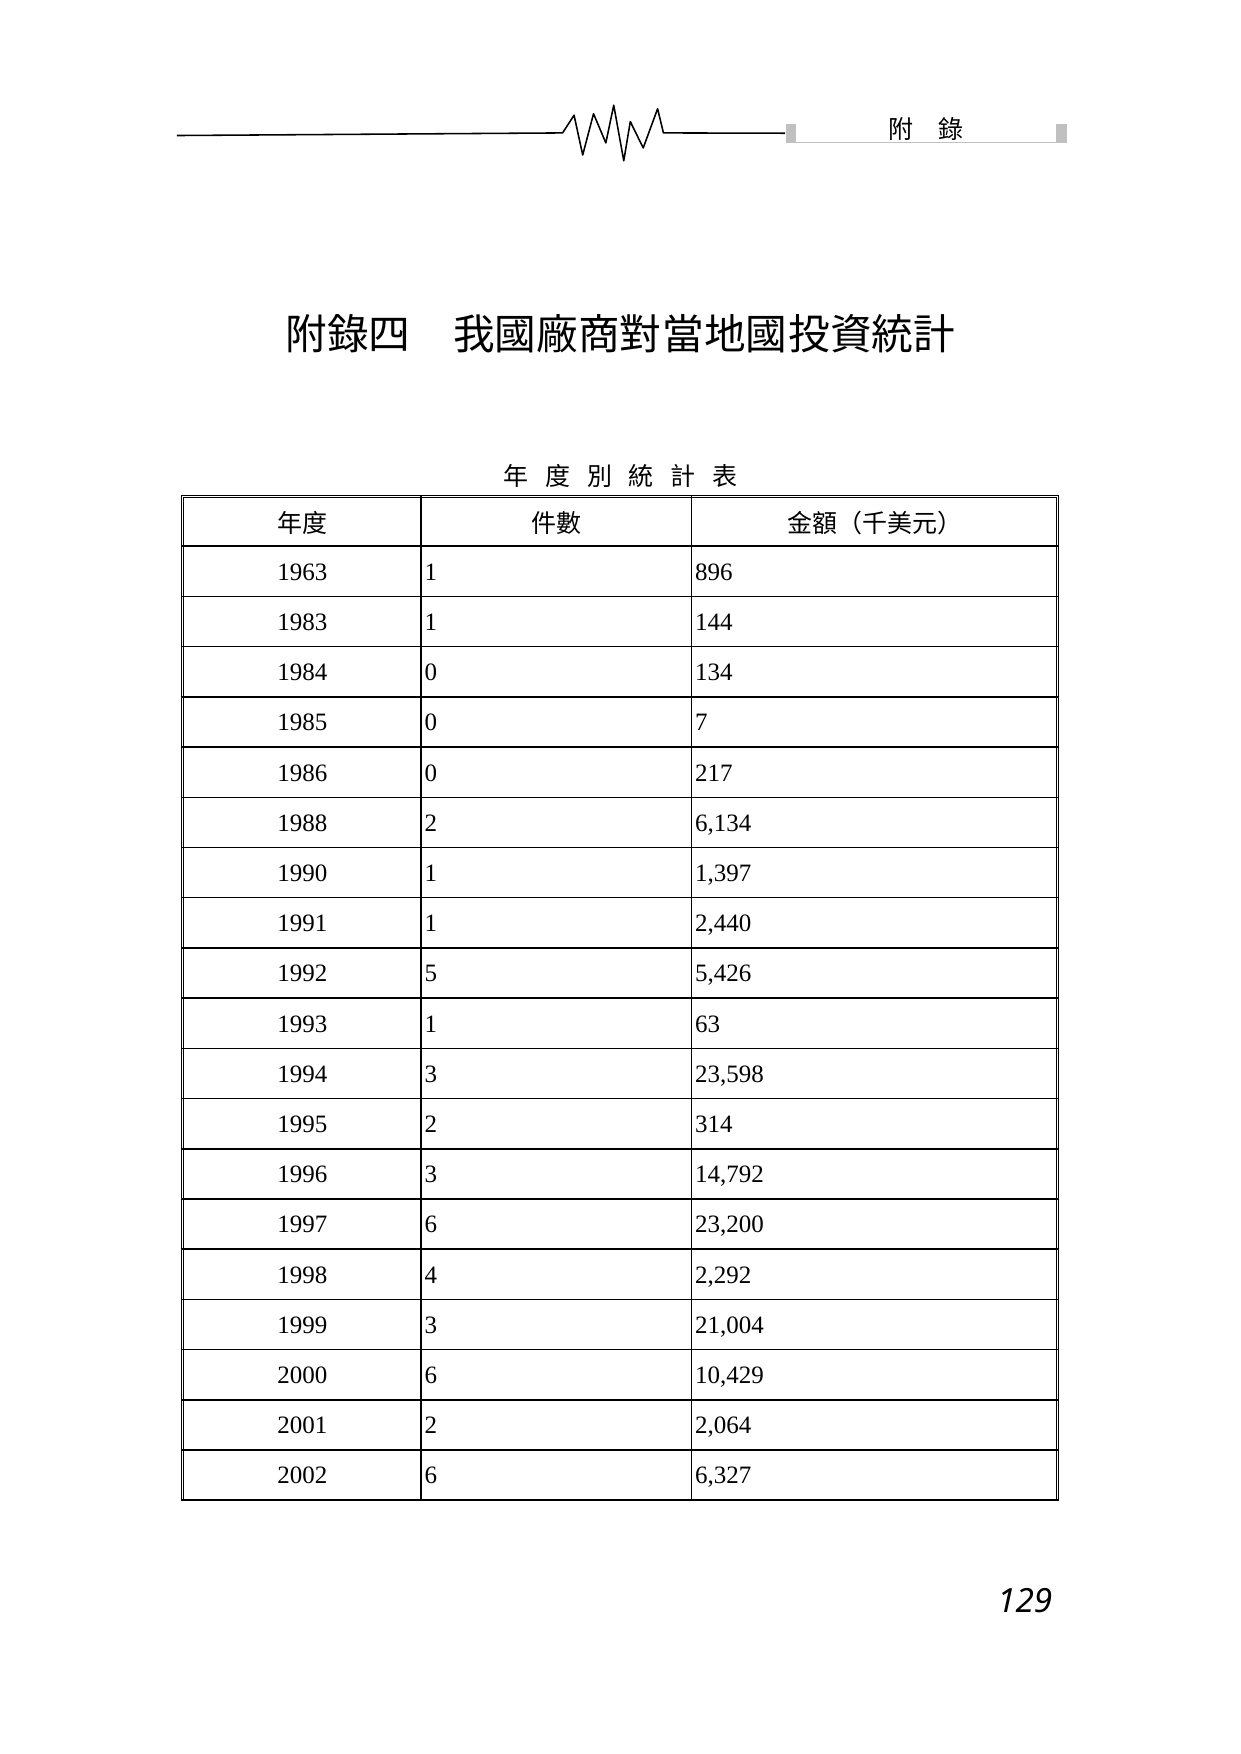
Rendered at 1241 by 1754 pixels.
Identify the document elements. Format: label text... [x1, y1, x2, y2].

table_cell 7 [692, 698, 1056, 746]
table_cell 1 [422, 898, 691, 947]
table_header 年度 [184, 498, 420, 545]
table_cell 1984 [184, 647, 420, 696]
table_cell 1998 [184, 1250, 420, 1298]
table_cell 2,064 [692, 1401, 1056, 1449]
table_cell 2 [422, 1099, 691, 1148]
table_cell 134 [692, 647, 1056, 696]
table_cell 1992 [184, 949, 420, 997]
table_cell 1,397 [692, 848, 1056, 897]
table_cell 1 [422, 547, 691, 596]
table_cell 10,429 [692, 1350, 1056, 1399]
table_cell 6 [422, 1451, 691, 1499]
table_cell 6 [422, 1200, 691, 1248]
table_cell 1996 [184, 1150, 420, 1198]
table_cell 5 [422, 949, 691, 997]
table_cell 2002 [184, 1451, 420, 1499]
table_cell 23,598 [692, 1049, 1056, 1098]
table_cell 1988 [184, 798, 420, 847]
table_cell 0 [422, 698, 691, 746]
table_cell 1963 [184, 547, 420, 596]
table_cell 1985 [184, 698, 420, 746]
table_cell 3 [422, 1150, 691, 1198]
table_cell 4 [422, 1250, 691, 1298]
table_cell 63 [692, 999, 1056, 1047]
table_cell 6,134 [692, 798, 1056, 847]
table_cell 6 [422, 1350, 691, 1399]
table_cell 21,004 [692, 1300, 1056, 1349]
table_cell 1997 [184, 1200, 420, 1248]
table_cell 144 [692, 597, 1056, 646]
table_cell 2 [422, 798, 691, 847]
text 年度別統計表 [183, 433, 1058, 495]
table_cell 1 [422, 999, 691, 1047]
table_cell 1 [422, 848, 691, 897]
table_header 金額（千美元） [692, 498, 1056, 545]
table_cell 0 [422, 748, 691, 796]
table_cell 2,440 [692, 898, 1056, 947]
table_cell 1 [422, 597, 691, 646]
table_cell 1990 [184, 848, 420, 897]
table_cell 6,327 [692, 1451, 1056, 1499]
table_cell 314 [692, 1099, 1056, 1148]
table_cell 217 [692, 748, 1056, 796]
table_cell 1991 [184, 898, 420, 947]
table_cell 3 [422, 1049, 691, 1098]
table_cell 1994 [184, 1049, 420, 1098]
table_cell 14,792 [692, 1150, 1056, 1198]
table_header 件數 [422, 498, 691, 545]
table_cell 896 [692, 547, 1056, 596]
table_cell 0 [422, 647, 691, 696]
table_cell 3 [422, 1300, 691, 1349]
table_cell 1993 [184, 999, 420, 1047]
table_cell 1999 [184, 1300, 420, 1349]
table_cell 2 [422, 1401, 691, 1449]
table_cell 2000 [184, 1350, 420, 1399]
table_cell 2001 [184, 1401, 420, 1449]
table_cell 1986 [184, 748, 420, 796]
table_cell 23,200 [692, 1200, 1056, 1248]
table_cell 1983 [184, 597, 420, 646]
table_cell 2,292 [692, 1250, 1056, 1298]
table_cell 5,426 [692, 949, 1056, 997]
table_cell 1995 [184, 1099, 420, 1148]
text 附錄四 我國廠商對當地國投資統計 [183, 290, 1058, 352]
